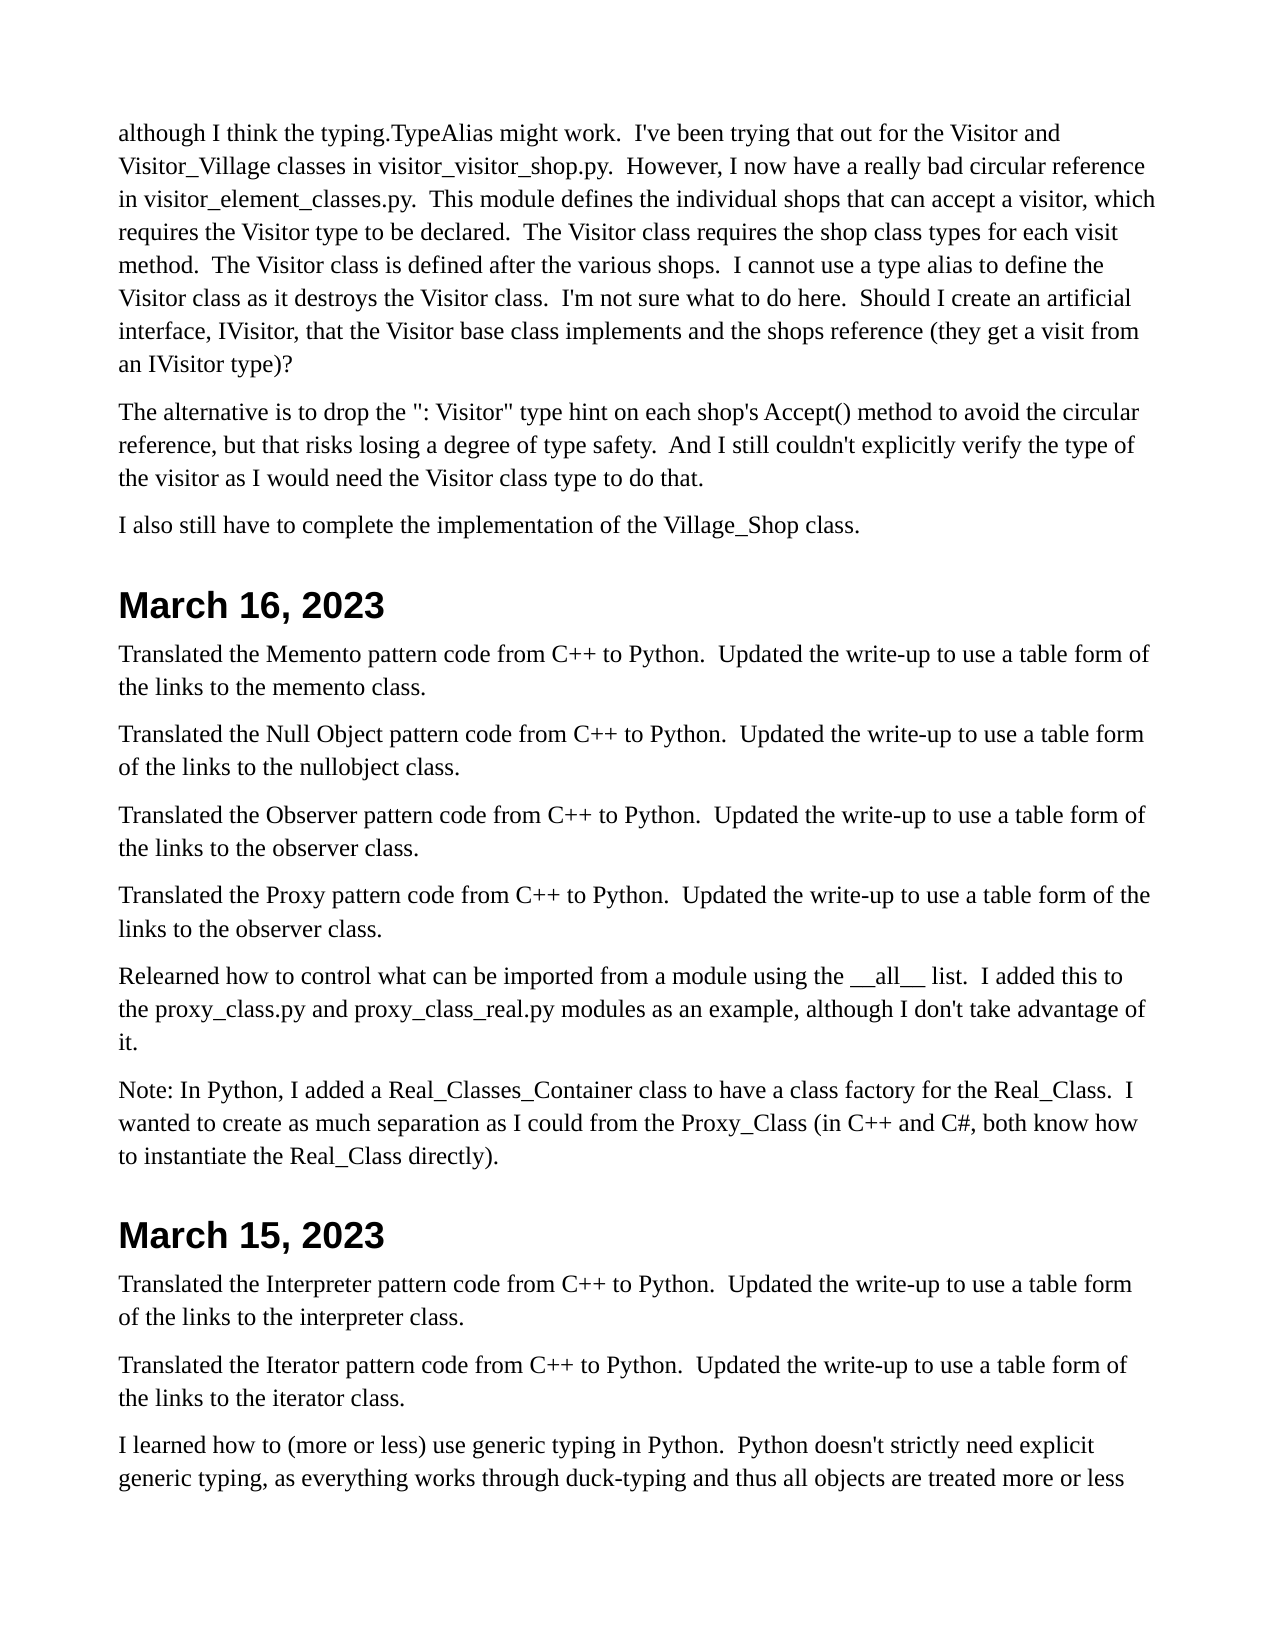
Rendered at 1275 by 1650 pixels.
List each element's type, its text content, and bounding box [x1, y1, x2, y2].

text Translated the Interpreter pattern code from C++ to Python. Updated the write-up to use a table form of the links to the interpreter class. [118, 1269, 1157, 1331]
text Translated the Memento pattern code from C++ to Python. Updated the write-up to use a table form of the links to the memento class. [118, 639, 1157, 701]
subtitle March 16, 2023 [118, 583, 1157, 626]
text Translated the Iterator pattern code from C++ to Python. Updated the write-up to use a table form of the links to the iterator class. [118, 1350, 1157, 1412]
text although I think the typing.TypeAlias might work. I've been trying that out for the Visitor and Visitor_Village classes in visitor_visitor_shop.py. However, I now have a really bad circular reference in visitor_element_classes.py. This module defines the individual shops that can accept a visitor, which requires the Visitor type to be declared. The Visitor class requires the shop class types for each visit method. The Visitor class is defined after the various shops. I cannot use a type alias to define the Visitor class as it destroys the Visitor class. I'm not sure what to do here. Should I create an artificial interface, IVisitor, that the Visitor base class implements and the shops reference (they get a visit from an IVisitor type)? [118, 118, 1157, 378]
text Translated the Null Object pattern code from C++ to Python. Updated the write-up to use a table form of the links to the nullobject class. [118, 719, 1157, 781]
text Note: In Python, I added a Real_Classes_Container class to have a class factory for the Real_Class. I wanted to create as much separation as I could from the Proxy_Class (in C++ and C#, both know how to instantiate the Real_Class directly). [118, 1075, 1157, 1170]
text Translated the Observer pattern code from C++ to Python. Updated the write-up to use a table form of the links to the observer class. [118, 800, 1157, 862]
text I also still have to complete the implementation of the Village_Shop class. [118, 511, 1157, 539]
text Translated the Proxy pattern code from C++ to Python. Updated the write-up to use a table form of the links to the observer class. [118, 881, 1157, 942]
text I learned how to (more or less) use generic typing in Python. Python doesn't strictly need explicit generic typing, as everything works through duck-typing and thus all objects are treated more or less [118, 1430, 1157, 1492]
text Relearned how to control what can be imported from a module using the __all__ list. I added this to the proxy_class.py and proxy_class_real.py modules as an example, although I don't take advantage of it. [118, 961, 1157, 1056]
text The alternative is to drop the ": Visitor" type hint on each shop's Accept() method to avoid the circular reference, but that risks losing a degree of type safety. And I still couldn't explicitly verify the type of the visitor as I would need the Visitor class type to do that. [118, 397, 1157, 492]
subtitle March 15, 2023 [118, 1213, 1157, 1257]
